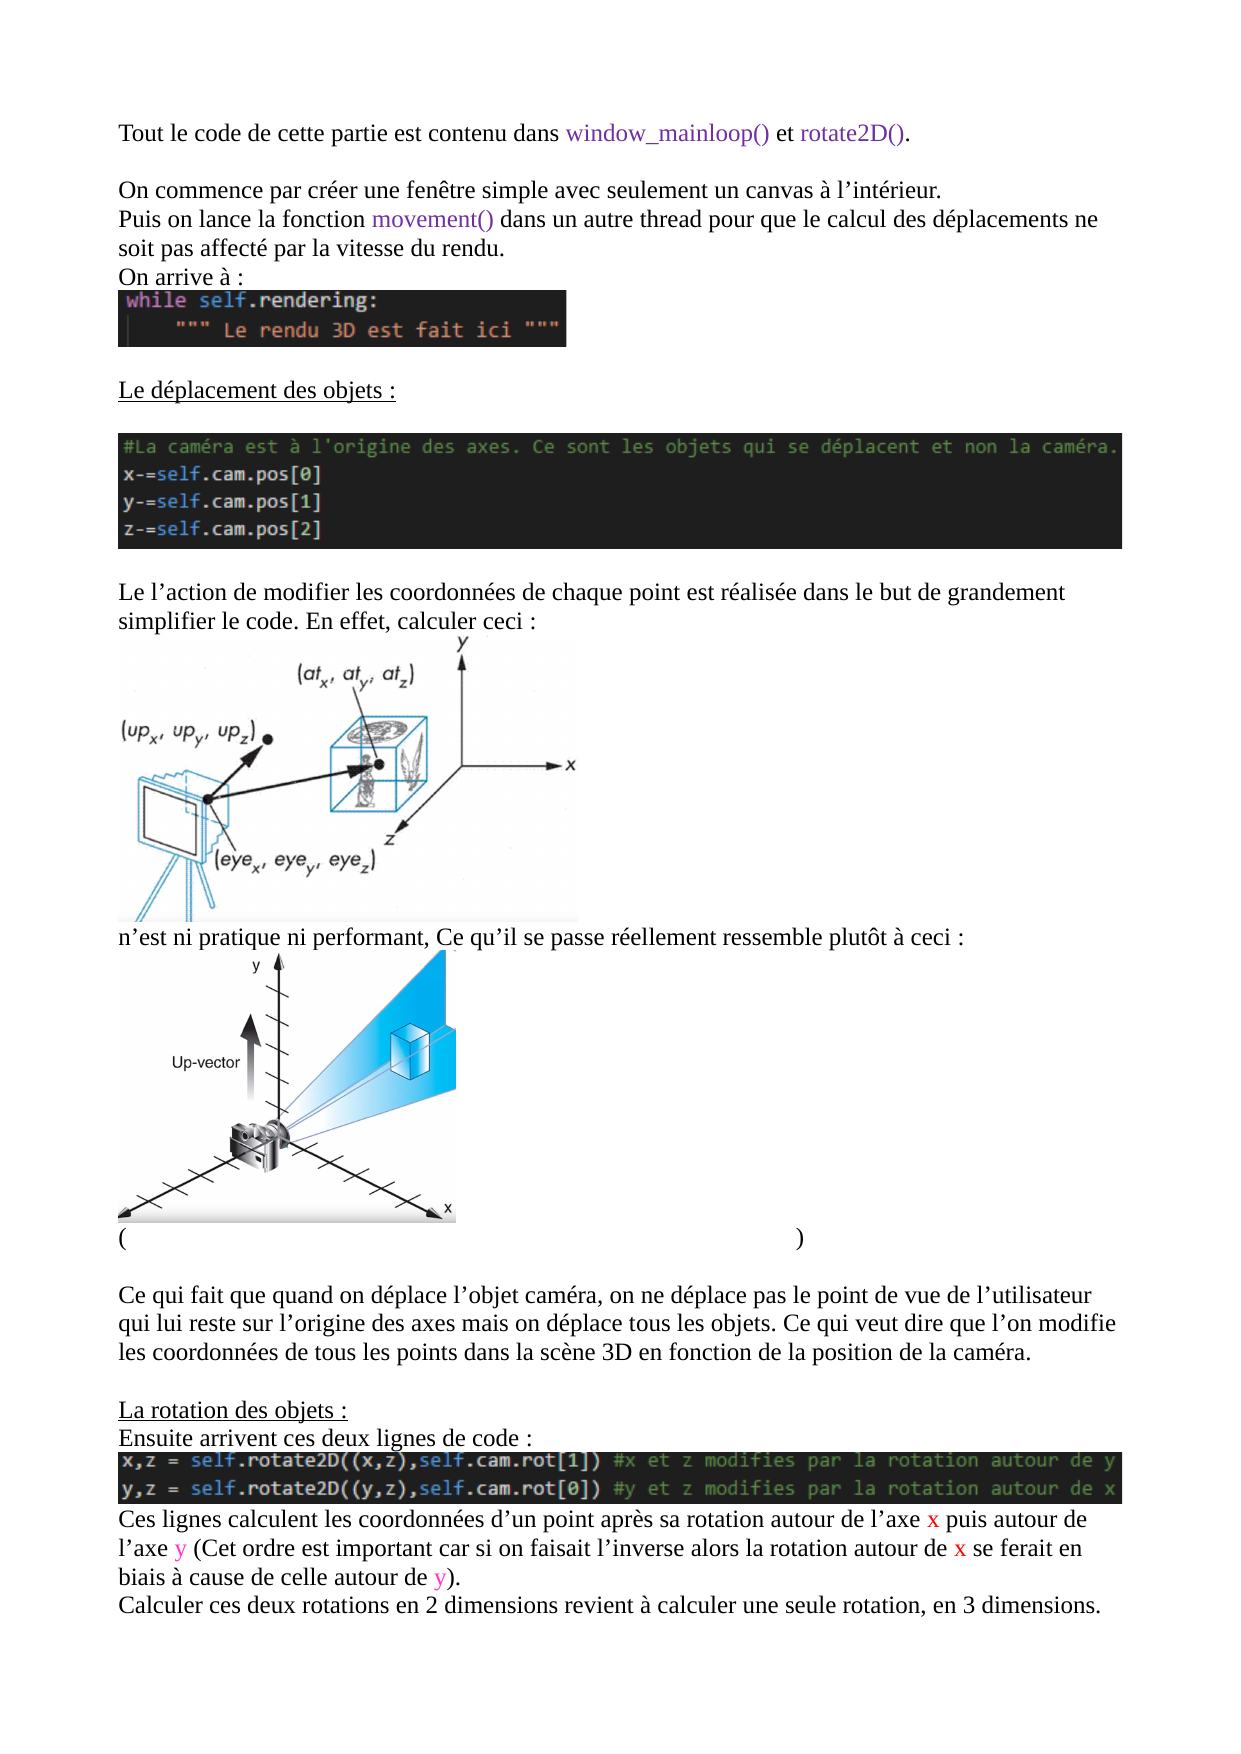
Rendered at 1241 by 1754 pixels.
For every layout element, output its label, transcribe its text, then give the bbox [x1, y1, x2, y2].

text On commence par créer une fenêtre simple avec seulement un canvas à l’intérieur. [118, 176, 1122, 204]
text (images de “How Rendering Graphics Works in Games!” - youtube) [118, 1222, 1122, 1251]
text Ces lignes calculent les coordonnées d’un point après sa rotation autour de l’axe x puis autour de l’axe y (Cet ordre est important car si on faisait l’inverse alors la rotation autour de x se ferait en biais à cause de celle autour de y). [118, 1504, 1122, 1590]
text Puis on lance la fonction movement() dans un autre thread pour que le calcul des déplacements ne soit pas affecté par la vitesse du rendu. [118, 204, 1122, 262]
text Le déplacement des objets : [118, 376, 1122, 404]
text La rotation des objets : [118, 1395, 1122, 1423]
text Calculer ces deux rotations en 2 dimensions revient à calculer une seule rotation, en 3 dimensions. [118, 1590, 1122, 1619]
text On arrive à : [118, 262, 1122, 291]
text Le l’action de modifier les coordonnées de chaque point est réalisée dans le but de grandement simplifier le code. En effet, calculer ceci : [118, 577, 1122, 635]
text n’est ni pratique ni performant, Ce qu’il se passe réellement ressemble plutôt à ceci : [118, 922, 1122, 950]
text Ce qui fait que quand on déplace l’objet caméra, on ne déplace pas le point de vue de l’utilisateur qui lui reste sur l’origine des axes mais on déplace tous les objets. Ce qui veut dire que l’on modifie les coordonnées de tous les points dans la scène 3D en fonction de la position de la caméra. [118, 1280, 1122, 1366]
text Ensuite arrivent ces deux lignes de code : [118, 1423, 1122, 1452]
text Tout le code de cette partie est contenu dans window_mainloop() et rotate2D(). [118, 118, 1122, 147]
